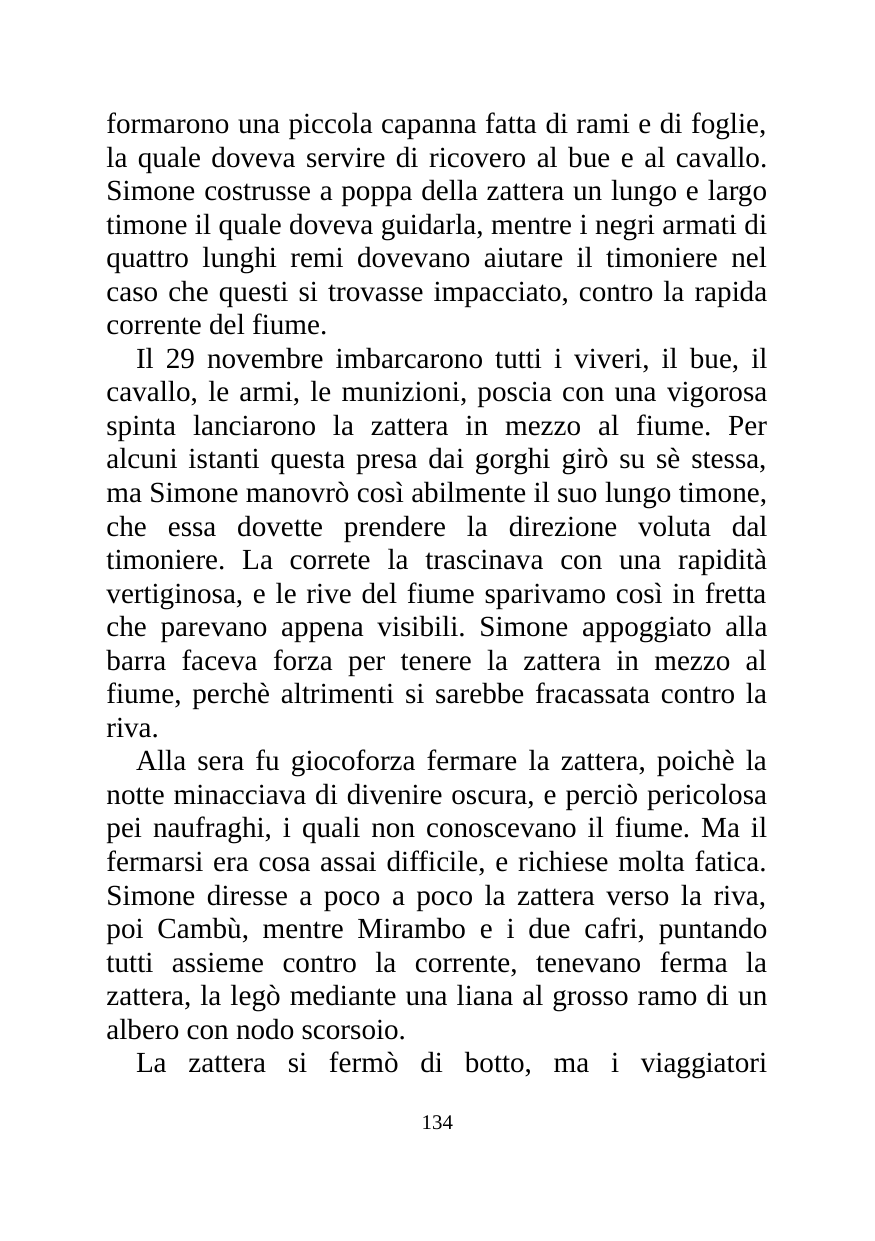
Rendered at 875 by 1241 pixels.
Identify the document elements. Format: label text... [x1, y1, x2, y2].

text La zattera si fermò di botto, ma i viaggiatori [106, 1045, 768, 1079]
text Il 29 novembre imbarcarono tutti i viveri, il bue, il cavallo, le armi, le munizioni, poscia con una vigorosa spinta lanciarono la zattera in mezzo al fiume. Per alcuni istanti questa presa dai gorghi girò su sè stessa, ma Simone manovrò così abilmente il suo lungo timone, che essa dovette prendere la direzione voluta dal timoniere. La correte la trascinava con una rapidità vertiginosa, e le rive del fiume sparivamo così in fretta che parevano appena visibili. Simone appoggiato alla barra faceva forza per tenere la zattera in mezzo al fiume, perchè altrimenti si sarebbe fracassata contro la riva. [106, 341, 768, 743]
text formarono una piccola capanna fatta di rami e di foglie, la quale doveva servire di ricovero al bue e al cavallo. Simone costrusse a poppa della zattera un lungo e largo timone il quale doveva guidarla, mentre i negri armati di quattro lunghi remi dovevano aiutare il timoniere nel caso che questi si trovasse impacciato, contro la rapida corrente del fiume. [106, 106, 768, 341]
text Alla sera fu giocoforza fermare la zattera, poichè la notte minacciava di divenire oscura, e perciò pericolosa pei naufraghi, i quali non conoscevano il fiume. Ma il fermarsi era cosa assai difficile, e richiese molta fatica. Simone diresse a poco a poco la zattera verso la riva, poi Cambù, mentre Mirambo e i due cafri, puntando tutti assieme contro la corrente, tenevano ferma la zattera, la legò mediante una liana al grosso ramo di un albero con nodo scorsoio. [106, 743, 768, 1045]
